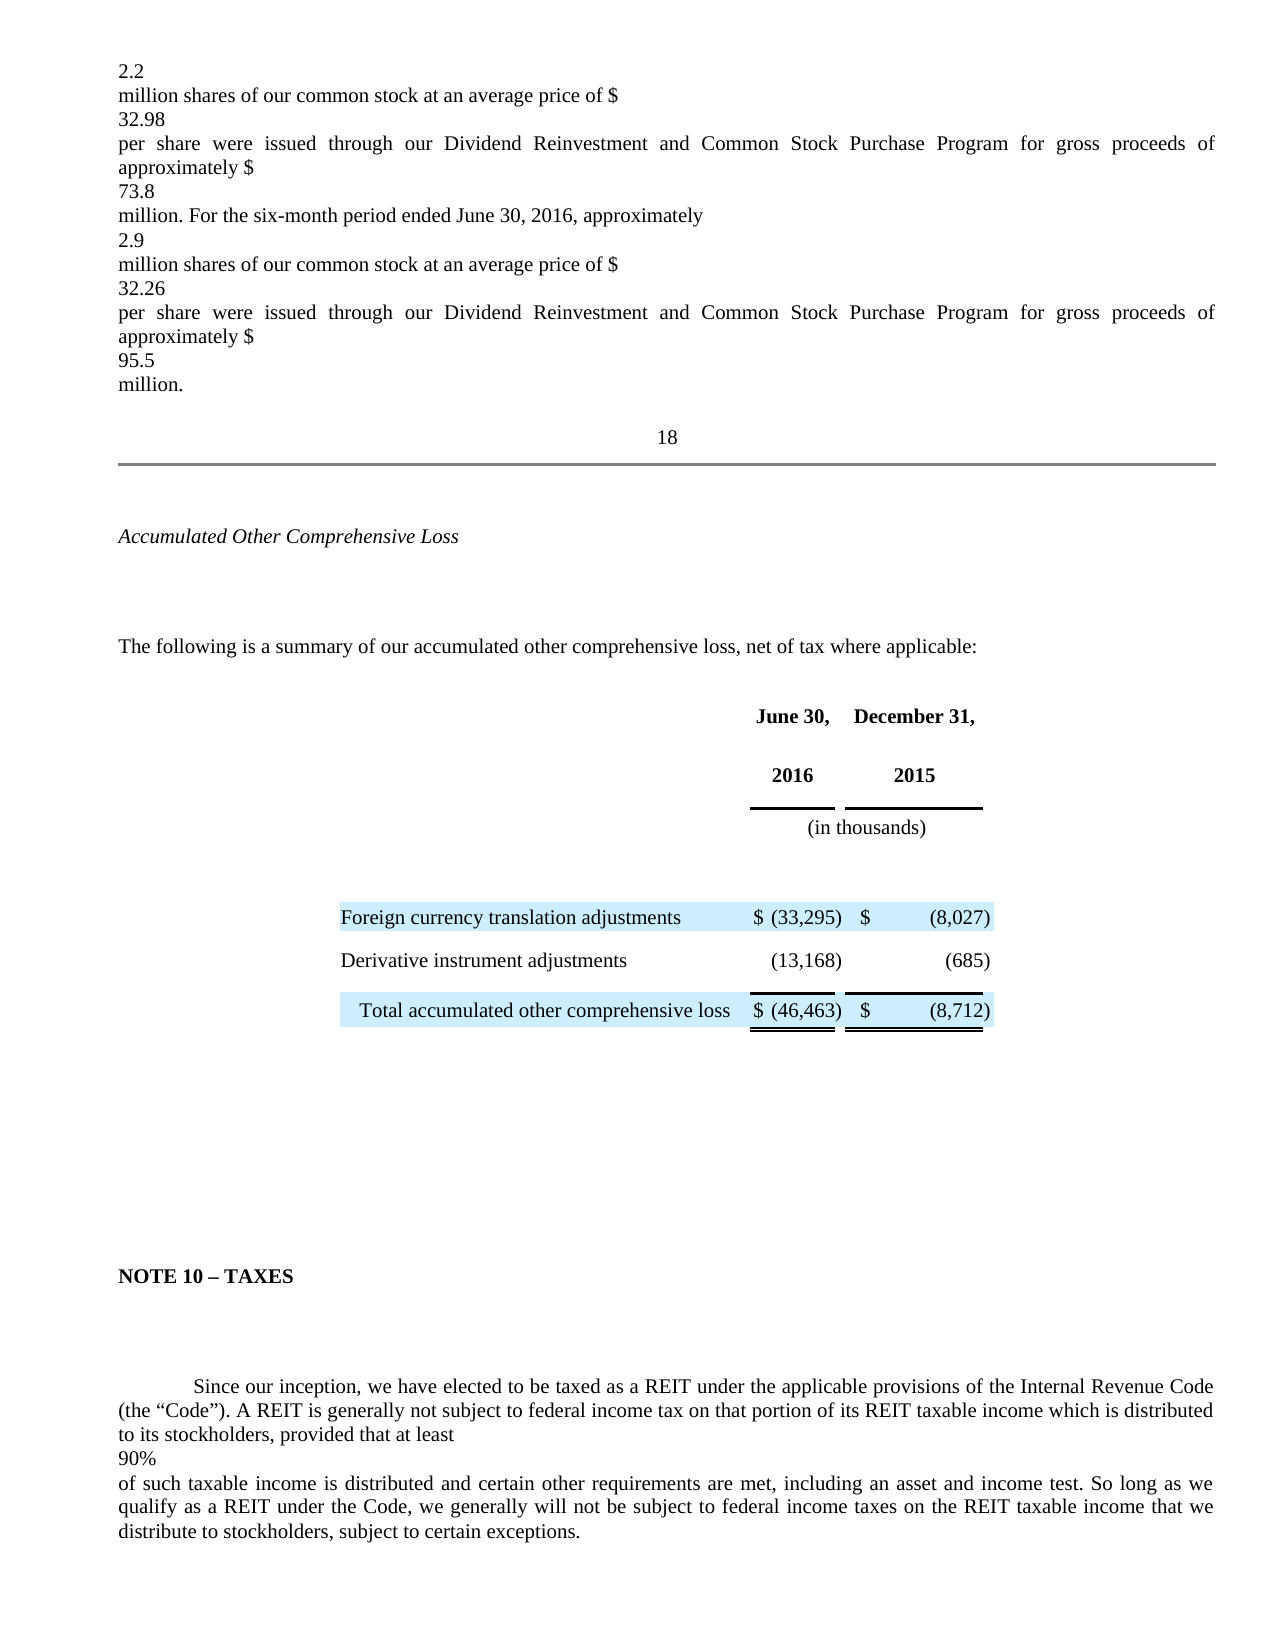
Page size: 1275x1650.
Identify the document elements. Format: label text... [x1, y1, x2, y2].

table_cell $ [750, 902, 763, 931]
text million shares of our common stock at an average price of $ [118, 83, 1216, 107]
table_cell Foreign currency translation adjustments [340, 902, 748, 931]
table_cell [845, 844, 983, 902]
table_cell [845, 931, 870, 992]
table_cell 2015 [845, 746, 983, 807]
table_cell ) [983, 902, 994, 931]
text per share were issued through our Dividend Reinvestment and Common Stock Purchase Program for gross proceeds of approximately $ [118, 300, 1216, 348]
table_cell $ [845, 995, 870, 1027]
text 32.98 [118, 107, 1216, 131]
text 32.26 [118, 276, 1216, 300]
table_cell ) [983, 992, 994, 1027]
table_cell [750, 844, 835, 902]
text million. [118, 372, 1216, 396]
text million. For the six-month period ended June 30, 2016, approximately [118, 203, 1216, 227]
table_cell ) [835, 931, 845, 992]
table_header [835, 687, 845, 746]
text 95.5 [118, 348, 1216, 372]
table_cell [983, 844, 994, 902]
table_header June 30, [750, 687, 835, 746]
table_cell (685 [870, 931, 983, 992]
text 2.9 [118, 227, 1216, 252]
table_cell ) [835, 992, 845, 1027]
table_cell [983, 746, 994, 807]
table_cell $ [750, 995, 763, 1027]
table_cell ) [835, 902, 845, 931]
table_cell [340, 807, 748, 844]
table_header [983, 687, 994, 746]
table_header [340, 687, 748, 746]
table_cell $ [845, 902, 870, 931]
text NOTE 10 – TAXES [118, 1264, 1216, 1288]
table_cell (8,712 [870, 995, 983, 1027]
table_cell (46,463 [763, 995, 835, 1027]
text 18 [118, 425, 1216, 449]
table_cell (13,168 [763, 931, 835, 992]
text per share were issued through our Dividend Reinvestment and Common Stock Purchase Program for gross proceeds of approximately $ [118, 131, 1216, 179]
text Accumulated Other Comprehensive Loss [118, 524, 1216, 548]
table_cell [983, 807, 994, 844]
text The following is a summary of our accumulated other comprehensive loss, net of tax where applicable: [118, 634, 1216, 658]
table_cell ) [983, 931, 994, 992]
table_cell Total accumulated other comprehensive loss [340, 992, 748, 1027]
table_cell (in thousands) [750, 807, 983, 844]
table_cell (33,295 [763, 902, 835, 931]
text 73.8 [118, 179, 1216, 203]
table_cell 2016 [750, 746, 835, 807]
text 90% [118, 1446, 1216, 1470]
text million shares of our common stock at an average price of $ [118, 252, 1216, 276]
table_cell [750, 931, 763, 992]
text 2.2 [118, 59, 1216, 83]
table_cell [835, 746, 845, 807]
table_header December 31, [845, 687, 983, 746]
table_cell [835, 844, 845, 902]
table_cell Derivative instrument adjustments [340, 931, 748, 992]
table_cell [340, 844, 748, 902]
text of such taxable income is distributed and certain other requirements are met, including an asset and income test. So long as we qualify as a REIT under the Code, we generally will not be subject to federal income taxes on the REIT taxable income that we distribute to stockholders, subject to certain exceptions. [118, 1470, 1216, 1543]
table_cell (8,027 [870, 902, 983, 931]
table_cell [340, 746, 748, 807]
text Since our inception, we have elected to be taxed as a REIT under the applicable provisions of the Internal Revenue Code (the “Code”). A REIT is generally not subject to federal income tax on that portion of its REIT taxable income which is distributed to its stockholders, provided that at least [118, 1374, 1216, 1446]
